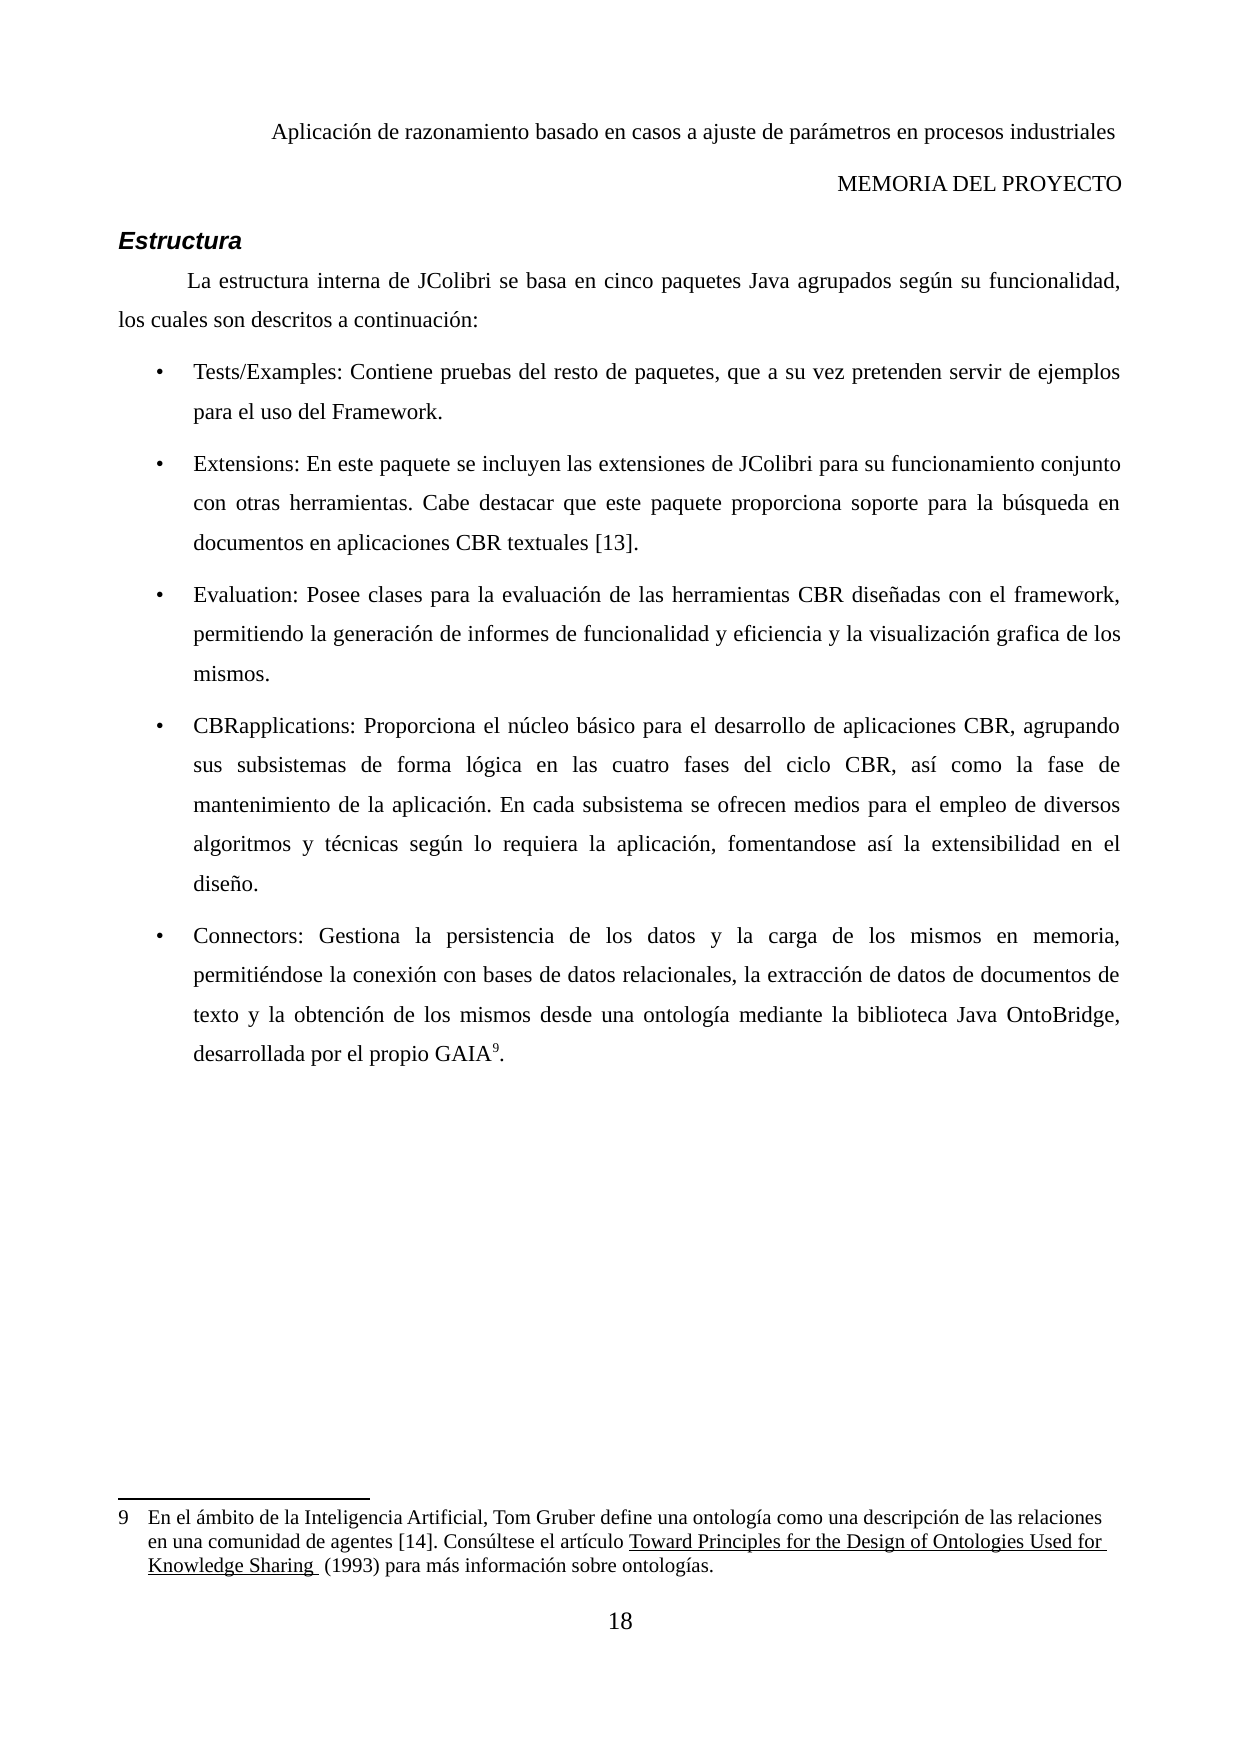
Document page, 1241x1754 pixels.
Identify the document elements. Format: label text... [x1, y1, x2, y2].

list Evaluation: Posee clases para la evaluación de las herramientas CBR diseñadas con el framework, permitiendo la generación de informes de funcionalidad y eficiencia y la visualización grafica de los mismos. [156, 581, 1122, 686]
list Tests/Examples: Contiene pruebas del resto de paquetes, que a su vez pretenden servir de ejemplos para el uso del Framework. [156, 358, 1122, 424]
list En el ámbito de la Inteligencia Artificial, Tom Gruber define una ontología como una descripción de las relaciones en una comunidad de agentes [14]. Consúltese el artículo Toward Principles for the Design of Ontologies Used for Knowledge Sharing (1993) para más información sobre ontologías. [118, 1505, 1122, 1577]
text La estructura interna de JColibri se basa en cinco paquetes Java agrupados según su funcionalidad, los cuales son descritos a continuación: [118, 267, 1122, 333]
list Connectors: Gestiona la persistencia de los datos y la carga de los mismos en memoria, permitiéndose la conexión con bases de datos relacionales, la extracción de datos de documentos de texto y la obtención de los mismos desde una ontología mediante la biblioteca Java OntoBridge, desarrollada por el propio GAIA. [156, 922, 1122, 1066]
subtitle Estructura [118, 226, 1122, 254]
list CBRapplications: Proporciona el núcleo básico para el desarrollo de aplicaciones CBR, agrupando sus subsistemas de forma lógica en las cuatro fases del ciclo CBR, así como la fase de mantenimiento de la aplicación. En cada subsistema se ofrecen medios para el empleo de diversos algoritmos y técnicas según lo requiera la aplicación, fomentandose así la extensibilidad en el diseño. [156, 712, 1122, 896]
list Extensions: En este paquete se incluyen las extensiones de JColibri para su funcionamiento conjunto con otras herramientas. Cabe destacar que este paquete proporciona soporte para la búsqueda en documentos en aplicaciones CBR textuales [13]. [156, 450, 1122, 555]
